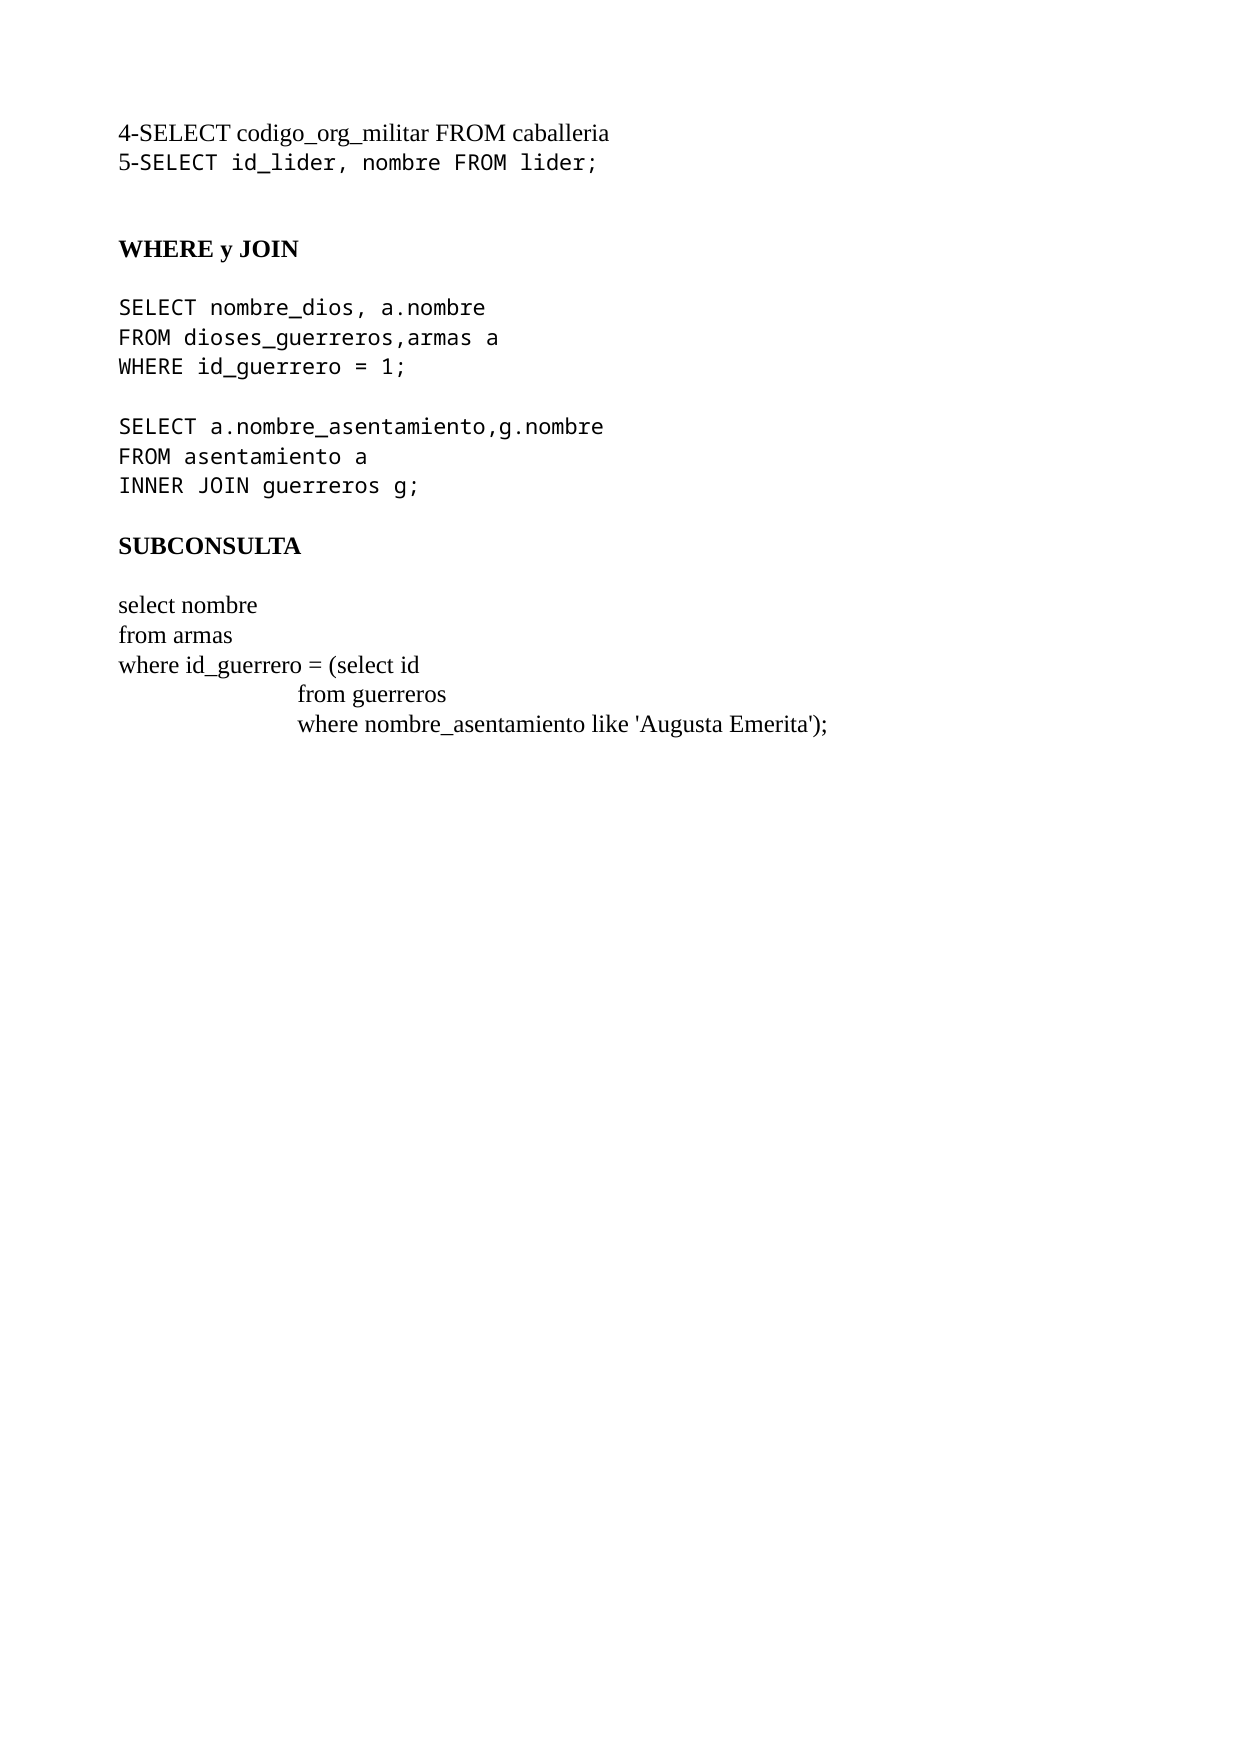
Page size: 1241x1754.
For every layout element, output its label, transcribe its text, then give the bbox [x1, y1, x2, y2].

text FROM asentamiento a [118, 441, 1122, 470]
text SELECT a.nombre_asentamiento,g.nombre [118, 411, 1122, 441]
text SELECT nombre_dios, a.nombre [118, 292, 1122, 321]
text FROM dioses_guerreros,armas a [118, 321, 1122, 351]
text SUBCONSULTA [118, 530, 1122, 560]
text 4-SELECT codigo_org_militar FROM caballeria [118, 118, 1122, 147]
text WHERE y JOIN [118, 234, 1122, 263]
text INNER JOIN guerreros g; [118, 470, 1122, 500]
text 5-SELECT id_lider, nombre FROM lider; [118, 147, 1122, 177]
text WHERE id_guerrero = 1; [118, 351, 1122, 381]
text select nombre from armas where id_guerrero = (select id from guerreros where nombre_asentamiento like 'Augusta Emerita'); [118, 589, 1122, 738]
